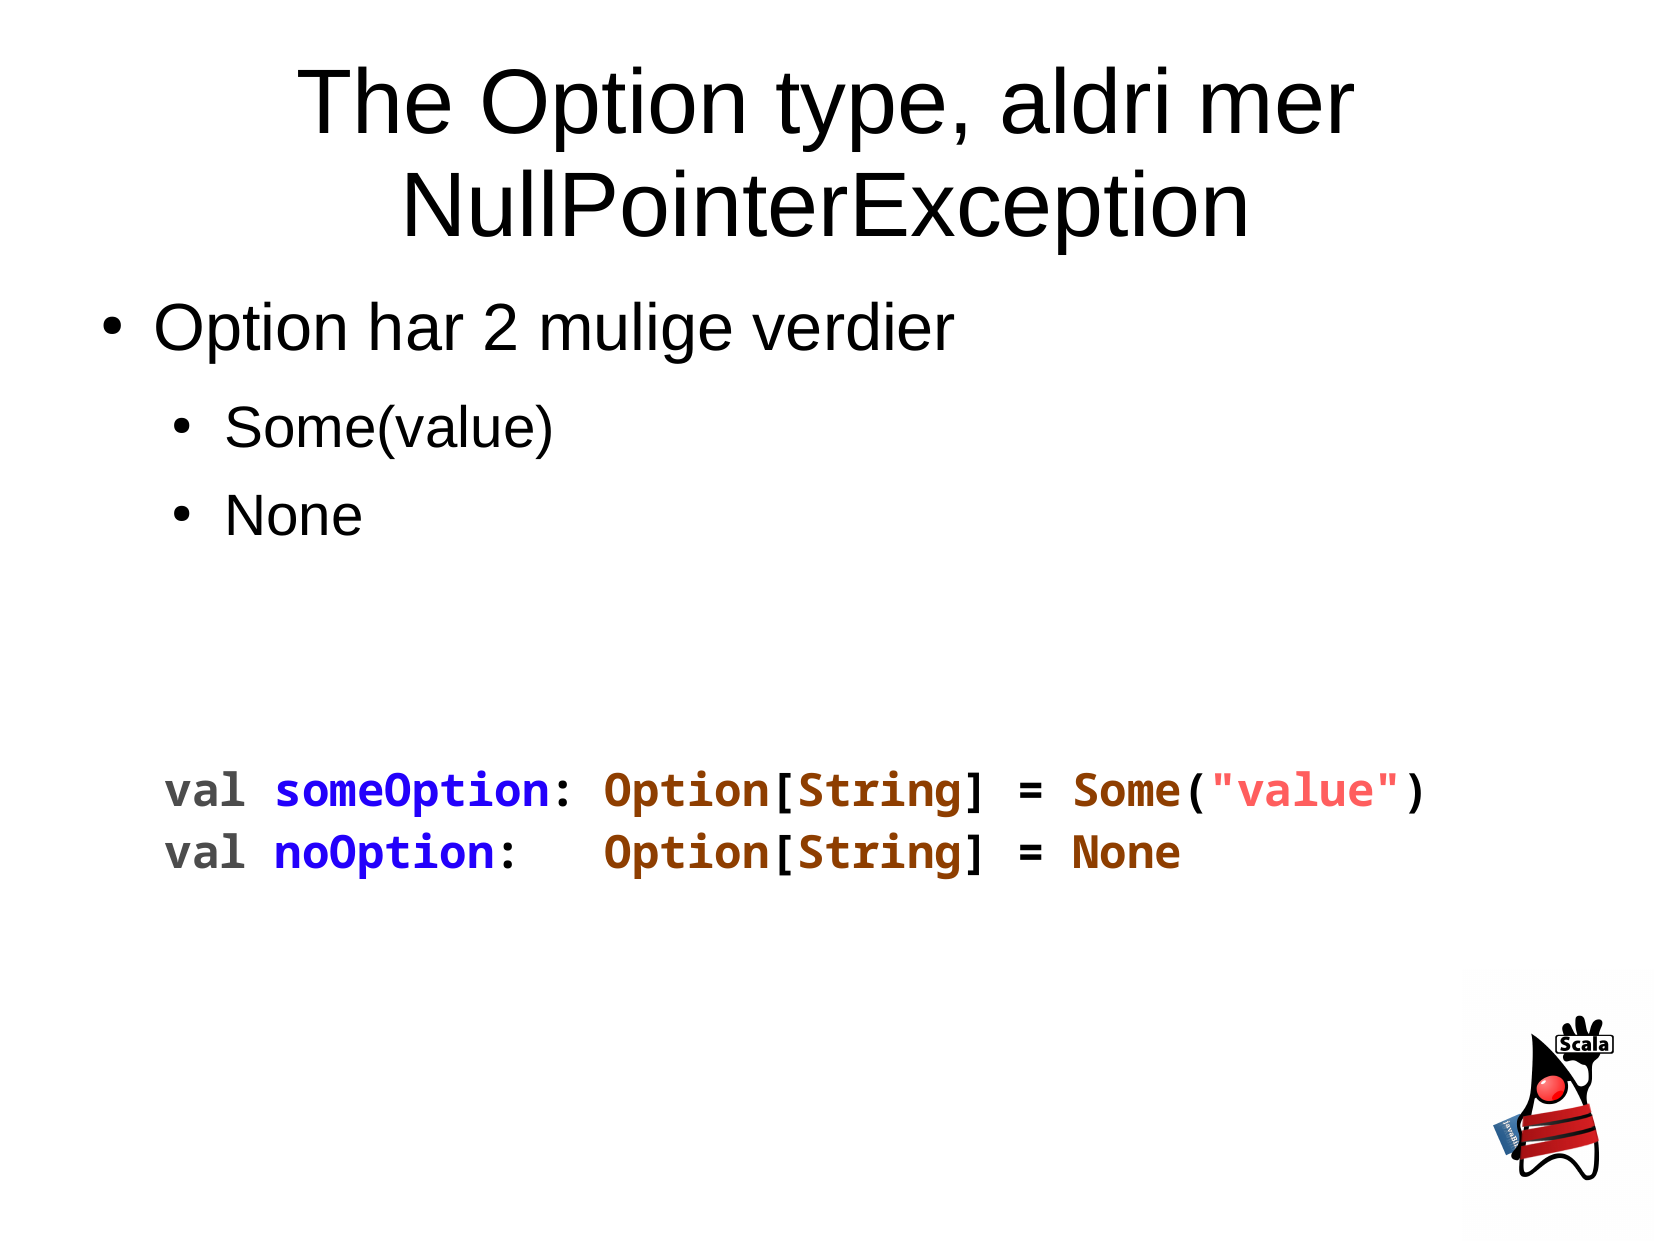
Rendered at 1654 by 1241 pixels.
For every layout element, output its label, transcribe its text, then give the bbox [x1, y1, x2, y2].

picture [1462, 969, 1654, 1241]
list Option har 2 mulige verdier Some(value) None [82, 290, 1571, 601]
title The Option type, aldri mer NullPointerException [82, 49, 1571, 257]
text_box val someOption: Option[String] = Some("value") val noOption: Option[String] = None [150, 750, 1463, 869]
